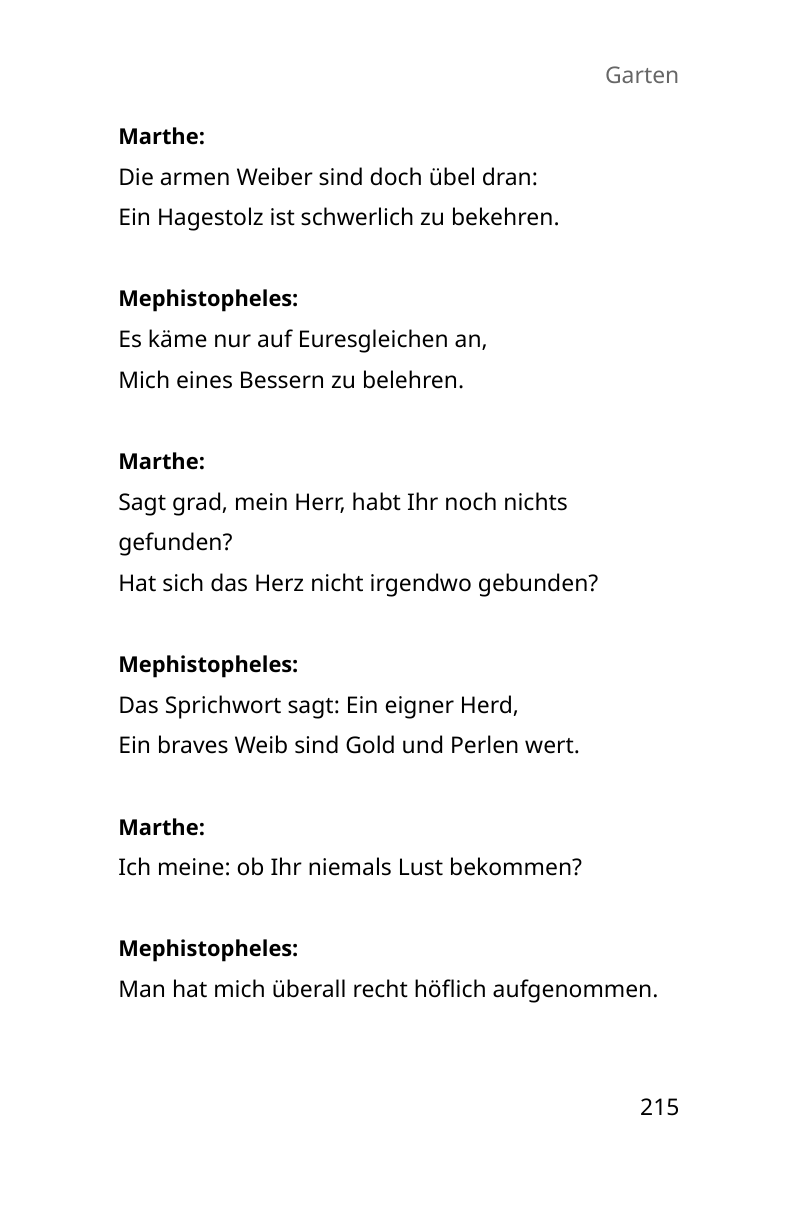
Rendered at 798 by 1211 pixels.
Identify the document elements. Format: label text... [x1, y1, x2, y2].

text Marthe: Sagt grad, mein Herr, habt Ihr noch nichts gefunden? Hat sich das Herz nicht irgendwo gebunden? [118, 422, 679, 598]
text Mephistopheles: Es käme nur auf Euresgleichen an, Mich eines Bessern zu belehren. [118, 259, 679, 395]
text Mephistopheles: Man hat mich überall recht höflich aufgenommen. [118, 909, 679, 1004]
text Mephistopheles: Das Sprichwort sagt: Ein eigner Herd, Ein braves Weib sind Gold und Perlen wert. [118, 625, 679, 760]
text Marthe: Ich meine: ob Ihr niemals Lust bekommen? [118, 787, 679, 882]
text Marthe: Die armen Weiber sind doch übel dran: Ein Hagestolz ist schwerlich zu bekehren. [118, 120, 679, 232]
